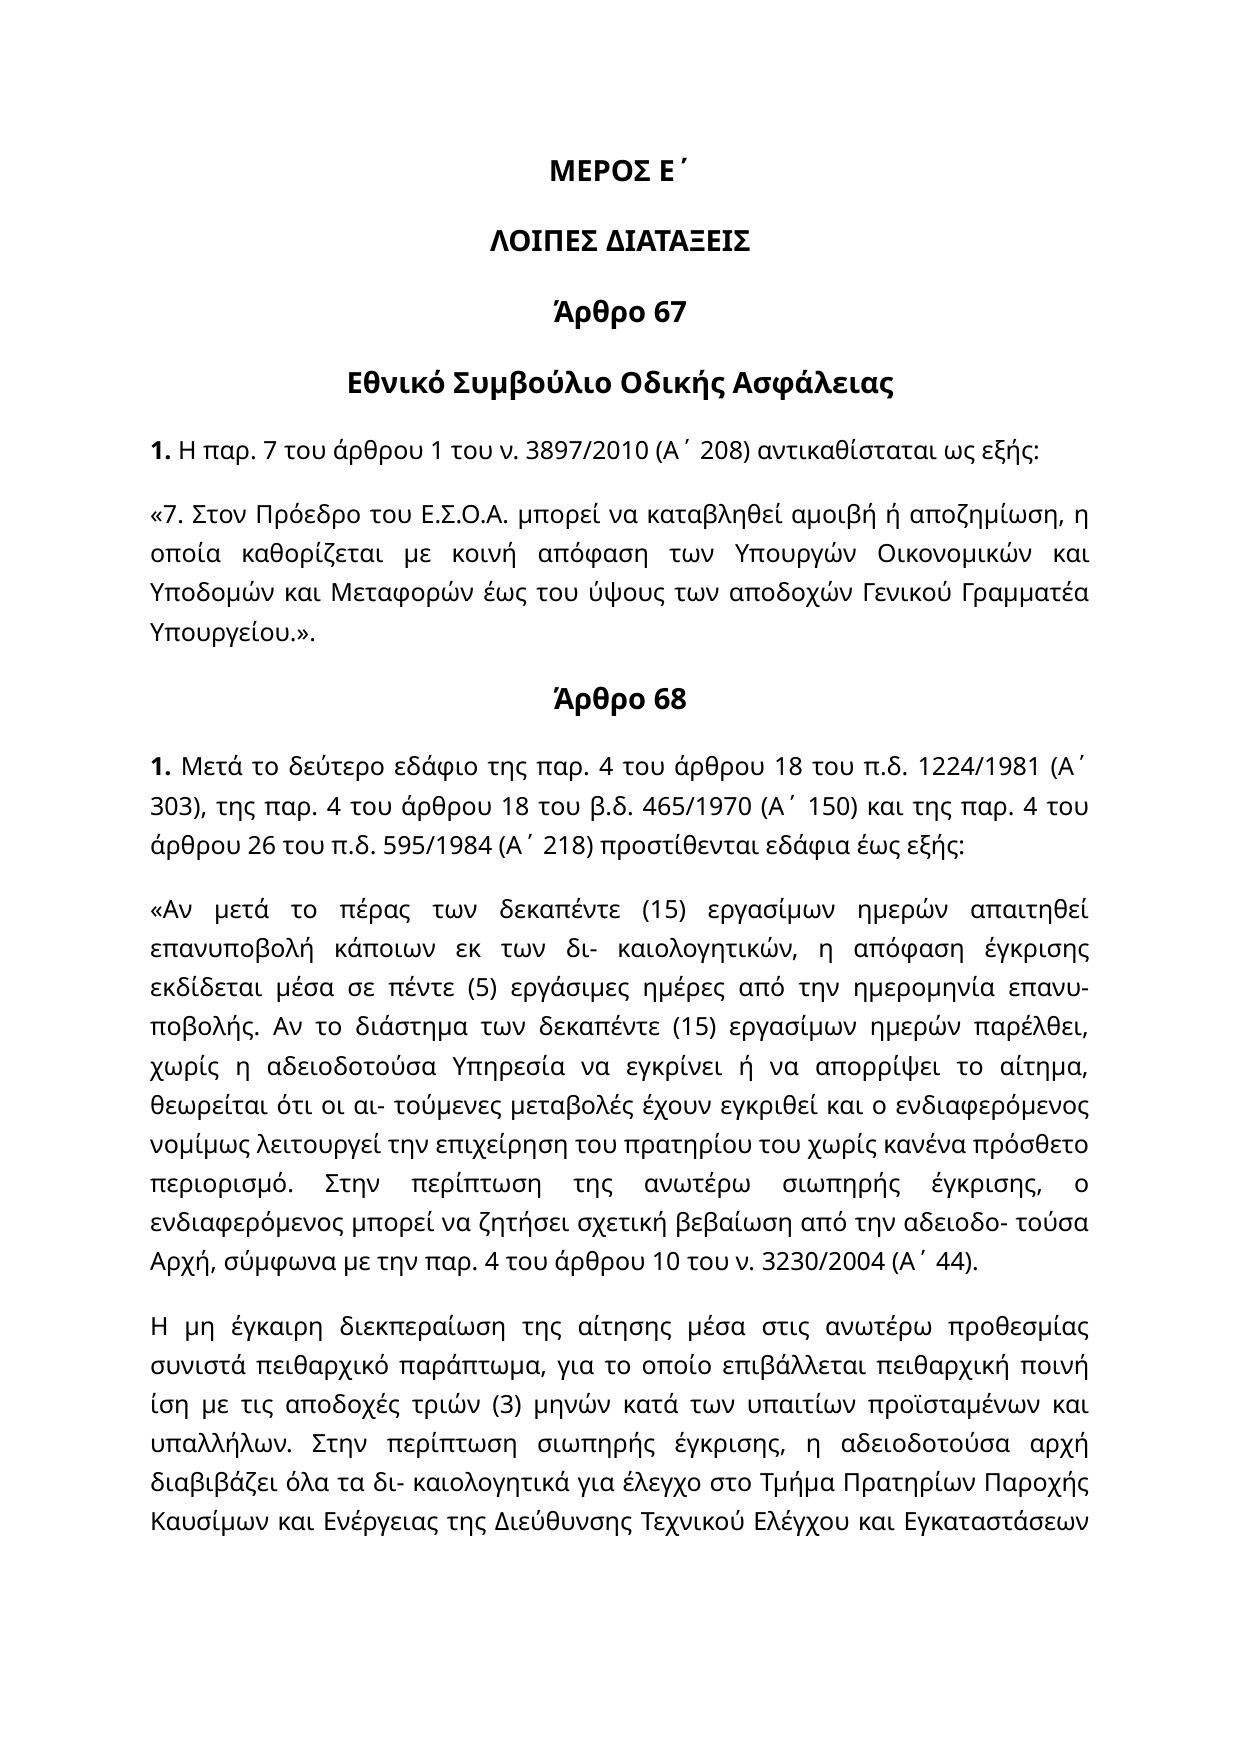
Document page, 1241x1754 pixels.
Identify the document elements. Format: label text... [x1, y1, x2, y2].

text Η μη έγκαιρη διεκπεραίωση της αίτησης μέσα στις ανωτέρω προθεσμίας συνιστά πειθαρχικό παράπτωμα, για το οποίο επιβάλλεται πειθαρχική ποινή ίση με τις αποδοχές τριών (3) μηνών κατά των υπαιτίων προϊσταμένων και υπαλλήλων. Στην περίπτωση σιωπηρής έγκρισης, η αδειοδοτούσα αρχή διαβιβάζει όλα τα δι- καιολογητικά για έλεγχο στο Τμήμα Πρατηρίων Παροχής Καυσίμων και Ενέργειας της Διεύθυνσης Τεχνικού Ελέγχου και Εγκαταστάσεων [150, 1308, 1090, 1538]
subtitle Εθνικό Συμβούλιο Οδικής Ασφάλειας [150, 362, 1090, 402]
subtitle ΛΟΙΠΕΣ ΔΙΑΤΑΞΕΙΣ [150, 221, 1090, 260]
text «Αν μετά το πέρας των δεκαπέντε (15) εργασίμων ημερών απαιτηθεί επανυποβολή κάποιων εκ των δι- καιολογητικών, η απόφαση έγκρισης εκδίδεται μέσα σε πέντε (5) εργάσιμες ημέρες από την ημερομηνία επανυ- ποβολής. Αν το διάστημα των δεκαπέντε (15) εργασίμων ημερών παρέλθει, χωρίς η αδειοδοτούσα Υπηρεσία να εγκρίνει ή να απορρίψει το αίτημα, θεωρείται ότι οι αι- τούμενες μεταβολές έχουν εγκριθεί και ο ενδιαφερόμενος νομίμως λειτουργεί την επιχείρηση του πρατηρίου του χωρίς κανένα πρόσθετο περιορισμό. Στην περίπτωση της ανωτέρω σιωπηρής έγκρισης, ο ενδιαφερόμενος μπορεί να ζητήσει σχετική βεβαίωση από την αδειοδο- τούσα Αρχή, σύμφωνα με την παρ. 4 του άρθρου 10 του ν. 3230/2004 (Α΄ 44). [150, 891, 1090, 1278]
text 1. Μετά το δεύτερο εδάφιο της παρ. 4 του άρθρου 18 του π.δ. 1224/1981 (Α΄ 303), της παρ. 4 του άρθρου 18 του β.δ. 465/1970 (Α΄ 150) και της παρ. 4 του άρθρου 26 του π.δ. 595/1984 (Α΄ 218) προστίθενται εδάφια έως εξής: [150, 749, 1090, 861]
subtitle Άρθρο 68 [150, 678, 1090, 718]
text «7. Στον Πρόεδρο του Ε.Σ.Ο.Α. μπορεί να καταβληθεί αμοιβή ή αποζημίωση, η οποία καθορίζεται με κοινή απόφαση των Υπουργών Οικονομικών και Υποδομών και Μεταφορών έως του ύψους των αποδοχών Γενικού Γραμματέα Υπουργείου.». [150, 497, 1090, 648]
subtitle ΜΕΡΟΣ Ε΄ [150, 150, 1090, 190]
subtitle Άρθρο 67 [150, 291, 1090, 331]
text 1. Η παρ. 7 του άρθρου 1 του ν. 3897/2010 (Α΄ 208) αντικαθίσταται ως εξής: [150, 432, 1090, 467]
